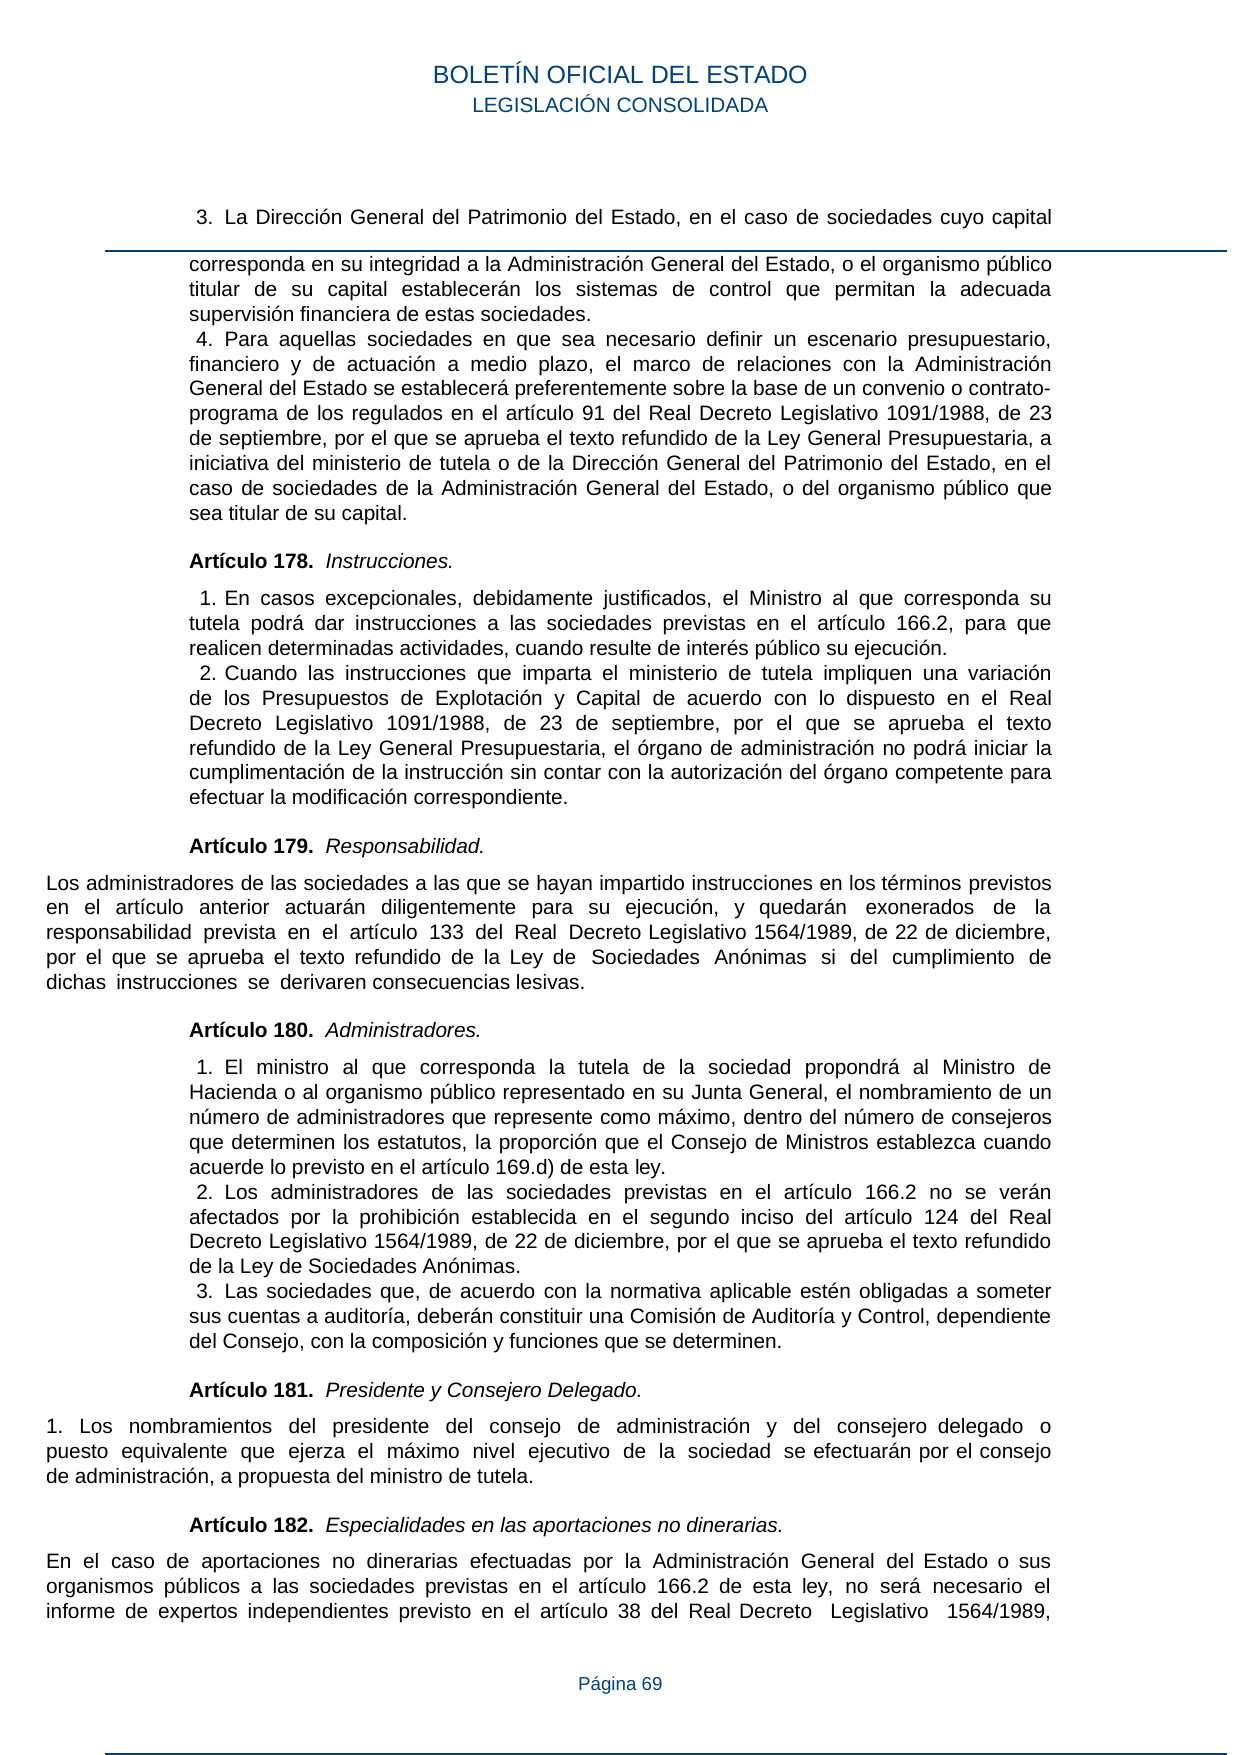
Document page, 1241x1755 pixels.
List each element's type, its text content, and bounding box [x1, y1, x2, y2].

text Artículo 178. Instrucciones. [189, 549, 1195, 573]
list Los administradores de las sociedades previstas en el artículo 166.2 no se verán afectados por la prohibición establecida en el segundo inciso del artículo 124 del Real Decreto Legislativo 1564/1989, de 22 de diciembre, por el que se aprueba el texto refundido de la Ley de Sociedades Anónimas. [161, 1179, 1052, 1278]
list Para aquellas sociedades en que sea necesario definir un escenario presupuestario, financiero y de actuación a medio plazo, el marco de relaciones con la Administración General del Estado se establecerá preferentemente sobre la base de un convenio o contrato- programa de los regulados en el artículo 91 del Real Decreto Legislativo 1091/1988, de 23 de septiembre, por el que se aprueba el texto refundido de la Ley General Presupuestaria, a iniciativa del ministerio de tutela o de la Dirección General del Patrimonio del Estado, en el caso de sociedades de la Administración General del Estado, o del organismo público que sea titular de su capital. [160, 326, 1052, 525]
list Cuando las instrucciones que imparta el ministerio de tutela impliquen una variación de los Presupuestos de Explotación y Capital de acuerdo con lo dispuesto en el Real Decreto Legislativo 1091/1988, de 23 de septiembre, por el que se aprueba el texto refundido de la Ley General Presupuestaria, el órgano de administración no podrá iniciar la cumplimentación de la instrucción sin contar con la autorización del órgano competente para efectuar la modificación correspondiente. [164, 661, 1052, 809]
text Artículo 182. Especialidades en las aportaciones no dinerarias. [189, 1512, 1195, 1536]
text Artículo 181. Presidente y Consejero Delegado. [189, 1377, 1195, 1401]
list La Dirección General del Patrimonio del Estado, en el caso de sociedades cuyo capital [160, 205, 1052, 250]
text Los administradores de las sociedades a las que se hayan impartido instrucciones en los términos previstos en el artículo anterior actuarán diligentemente para su ejecución, y quedarán exonerados de la responsabilidad prevista en el artículo 133 del Real Decreto Legislativo 1564/1989, de 22 de diciembre, por el que se aprueba el texto refundido de la Ley de Sociedades Anónimas si del cumplimiento de dichas instrucciones se derivaren consecuencias lesivas. [46, 870, 1052, 994]
list corresponda en su integridad a la Administración General del Estado, o el organismo público titular de su capital establecerán los sistemas de control que permitan la adecuada supervisión financiera de estas sociedades. [160, 252, 1052, 326]
list En casos excepcionales, debidamente justificados, el Ministro al que corresponda su tutela podrá dar instrucciones a las sociedades previstas en el artículo 166.2, para que realicen determinadas actividades, cuando resulte de interés público su ejecución. [164, 586, 1052, 660]
text En el caso de aportaciones no dinerarias efectuadas por la Administración General del Estado o sus organismos públicos a las sociedades previstas en el artículo 166.2 de esta ley, no será necesario el informe de expertos independientes previsto en el artículo 38 del Real Decreto Legislativo 1564/1989, [46, 1549, 1052, 1623]
text Artículo 179. Responsabilidad. [189, 833, 1195, 857]
text 1. Los nombramientos del presidente del consejo de administración y del consejero delegado o puesto equivalente que ejerza el máximo nivel ejecutivo de la sociedad se efectuarán por el consejo de administración, a propuesta del ministro de tutela. [46, 1414, 1052, 1488]
text Artículo 180. Administradores. [189, 1018, 1195, 1042]
list El ministro al que corresponda la tutela de la sociedad propondrá al Ministro de Hacienda o al organismo público representado en su Junta General, el nombramiento de un número de administradores que represente como máximo, dentro del número de consejeros que determinen los estatutos, la proporción que el Consejo de Ministros establezca cuando acuerde lo previsto en el artículo 169.d) de esta ley. [161, 1055, 1052, 1179]
list Las sociedades que, de acuerdo con la normativa aplicable estén obligadas a someter sus cuentas a auditoría, deberán constituir una Comisión de Auditoría y Control, dependiente del Consejo, con la composición y funciones que se determinen. [161, 1279, 1052, 1353]
